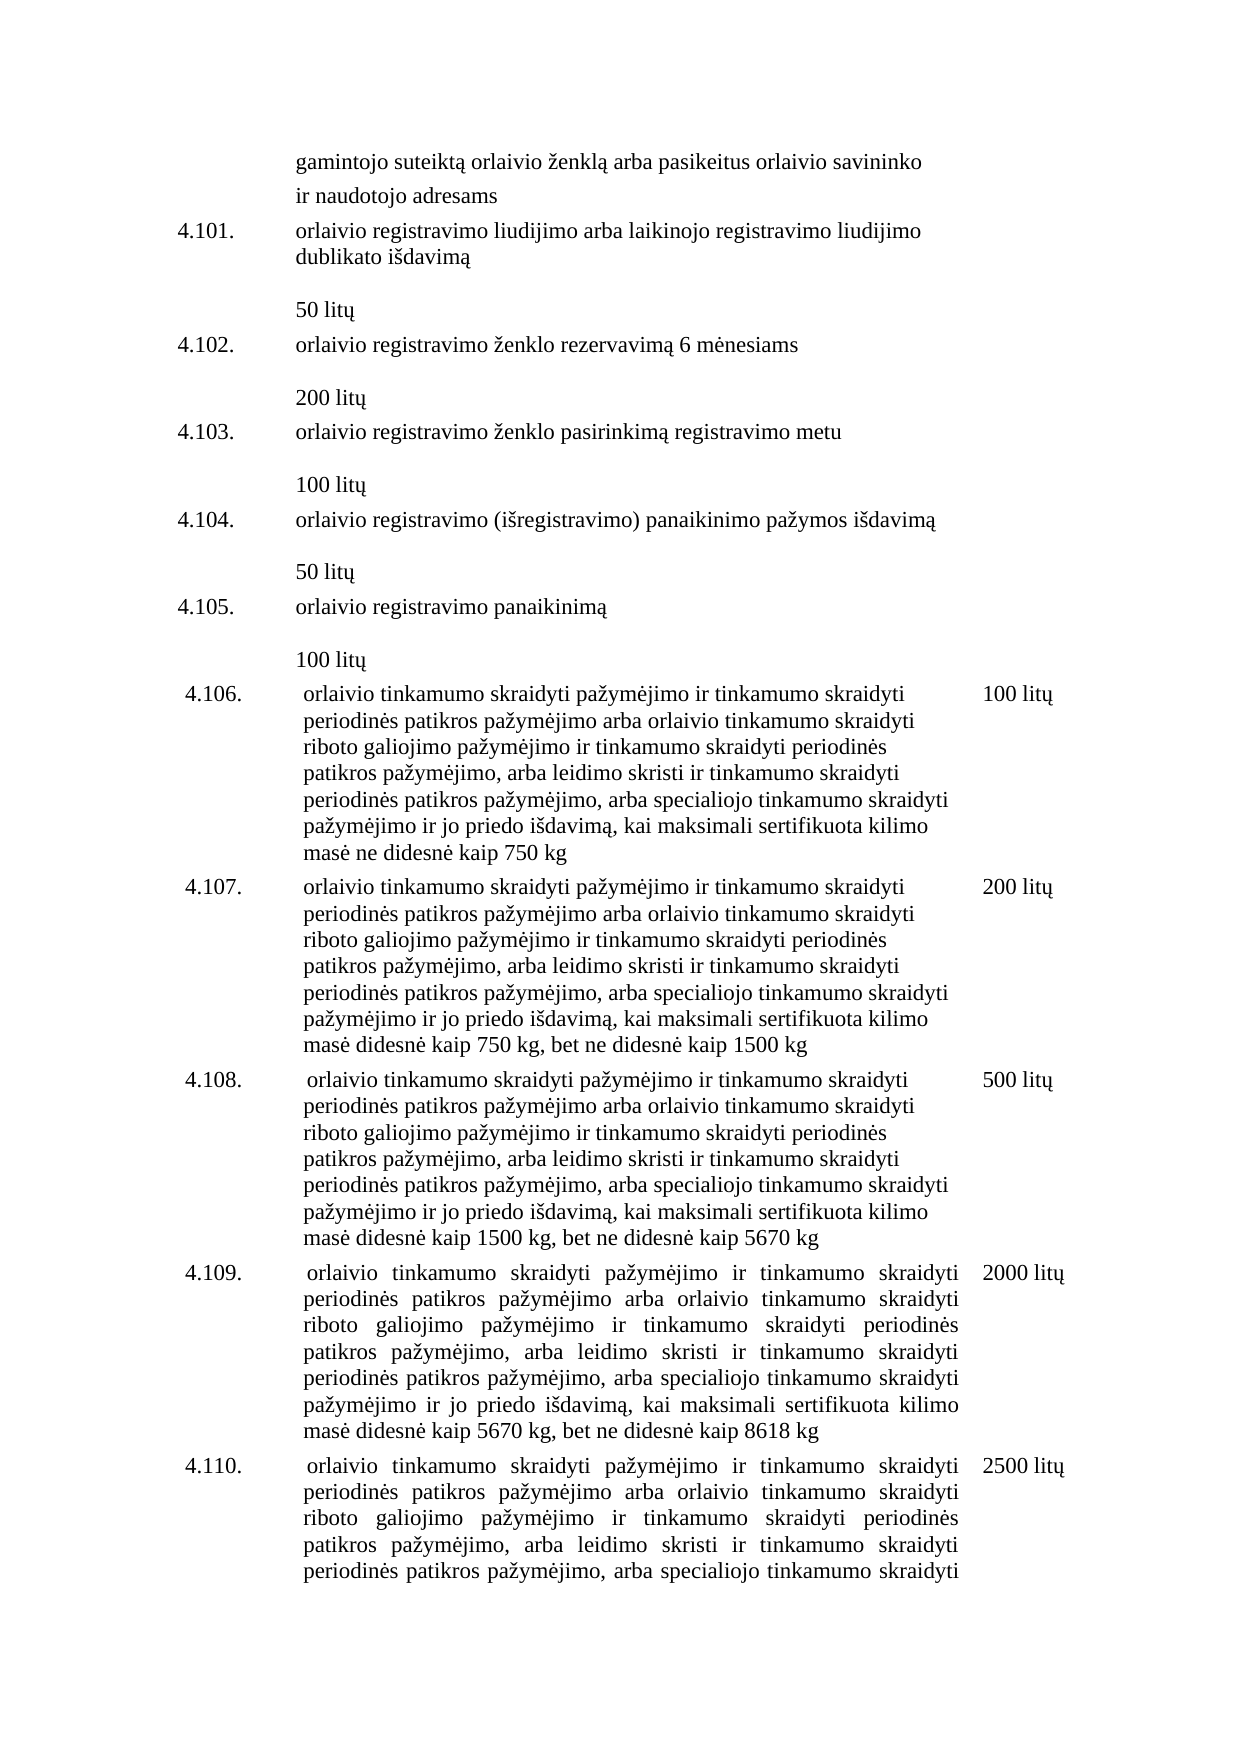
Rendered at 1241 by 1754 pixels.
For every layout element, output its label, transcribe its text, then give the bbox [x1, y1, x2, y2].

text gamintojo suteiktą orlaivio ženklą arba pasikeitus orlaivio savininko [177, 148, 1122, 174]
table_cell orlaivio tinkamumo skraidyti pažymėjimo ir tinkamumo skraidyti periodinės patikros pažymėjimo arba orlaivio tinkamumo skraidyti riboto galiojimo pažymėjimo ir tinkamumo skraidyti periodinės patikros pažymėjimo, arba leidimo skristi ir tinkamumo skraidyti periodinės patikros pažymėjimo, arba specialiojo tinkamumo skraidyti pažymėjimo ir jo priedo išdavimą, kai maksimali sertifikuota kilimo masė didesnė kaip 750 kg, bet ne didesnė kaip 1500 kg [292, 873, 971, 1066]
table_cell 4.107. [174, 873, 292, 1066]
table_header 100 litų [971, 680, 1144, 873]
table_cell orlaivio tinkamumo skraidyti pažymėjimo ir tinkamumo skraidyti periodinės patikros pažymėjimo arba orlaivio tinkamumo skraidyti riboto galiojimo pažymėjimo ir tinkamumo skraidyti periodinės patikros pažymėjimo, arba leidimo skristi ir tinkamumo skraidyti periodinės patikros pažymėjimo, arba specialiojo tinkamumo skraidyti pažymėjimo ir jo priedo išdavimą, kai maksimali sertifikuota kilimo masė didesnė kaip 5670 kg, bet ne didesnė kaip 8618 kg [292, 1259, 971, 1452]
text 4.102. orlaivio registravimo ženklo rezervavimą 6 mėnesiams 200 litų [177, 331, 945, 410]
text 4.101. orlaivio registravimo liudijimo arba laikinojo registravimo liudijimo dublikato išdavimą 50 litų [177, 217, 945, 322]
table_cell 4.108. [174, 1066, 292, 1259]
table_cell 2500 litų [971, 1452, 1144, 1583]
text ir naudotojo adresams [177, 182, 945, 209]
text 4.104. orlaivio registravimo (išregistravimo) panaikinimo pažymos išdavimą 50 litų [177, 506, 945, 585]
table_cell 4.110. [174, 1452, 292, 1583]
text 4.103. orlaivio registravimo ženklo pasirinkimą registravimo metu 100 litų [177, 418, 945, 497]
table_header orlaivio tinkamumo skraidyti pažymėjimo ir tinkamumo skraidyti periodinės patikros pažymėjimo arba orlaivio tinkamumo skraidyti riboto galiojimo pažymėjimo ir tinkamumo skraidyti periodinės patikros pažymėjimo, arba leidimo skristi ir tinkamumo skraidyti periodinės patikros pažymėjimo, arba specialiojo tinkamumo skraidyti pažymėjimo ir jo priedo išdavimą, kai maksimali sertifikuota kilimo masė ne didesnė kaip 750 kg [292, 680, 971, 873]
table_cell 500 litų [971, 1066, 1144, 1259]
table_cell orlaivio tinkamumo skraidyti pažymėjimo ir tinkamumo skraidyti periodinės patikros pažymėjimo arba orlaivio tinkamumo skraidyti riboto galiojimo pažymėjimo ir tinkamumo skraidyti periodinės patikros pažymėjimo, arba leidimo skristi ir tinkamumo skraidyti periodinės patikros pažymėjimo, arba specialiojo tinkamumo skraidyti pažymėjimo ir jo priedo išdavimą, kai maksimali sertifikuota kilimo masė didesnė kaip 1500 kg, bet ne didesnė kaip 5670 kg [292, 1066, 971, 1259]
table_cell 200 litų [971, 873, 1144, 1066]
table_cell 4.109. [174, 1259, 292, 1452]
table_header 4.106. [174, 680, 292, 873]
table_cell 2000 litų [971, 1259, 1144, 1452]
text 4.105. orlaivio registravimo panaikinimą 100 litų [177, 593, 945, 672]
table_cell orlaivio tinkamumo skraidyti pažymėjimo ir tinkamumo skraidyti periodinės patikros pažymėjimo arba orlaivio tinkamumo skraidyti riboto galiojimo pažymėjimo ir tinkamumo skraidyti periodinės patikros pažymėjimo, arba leidimo skristi ir tinkamumo skraidyti periodinės patikros pažymėjimo, arba specialiojo tinkamumo skraidyti [292, 1452, 971, 1583]
